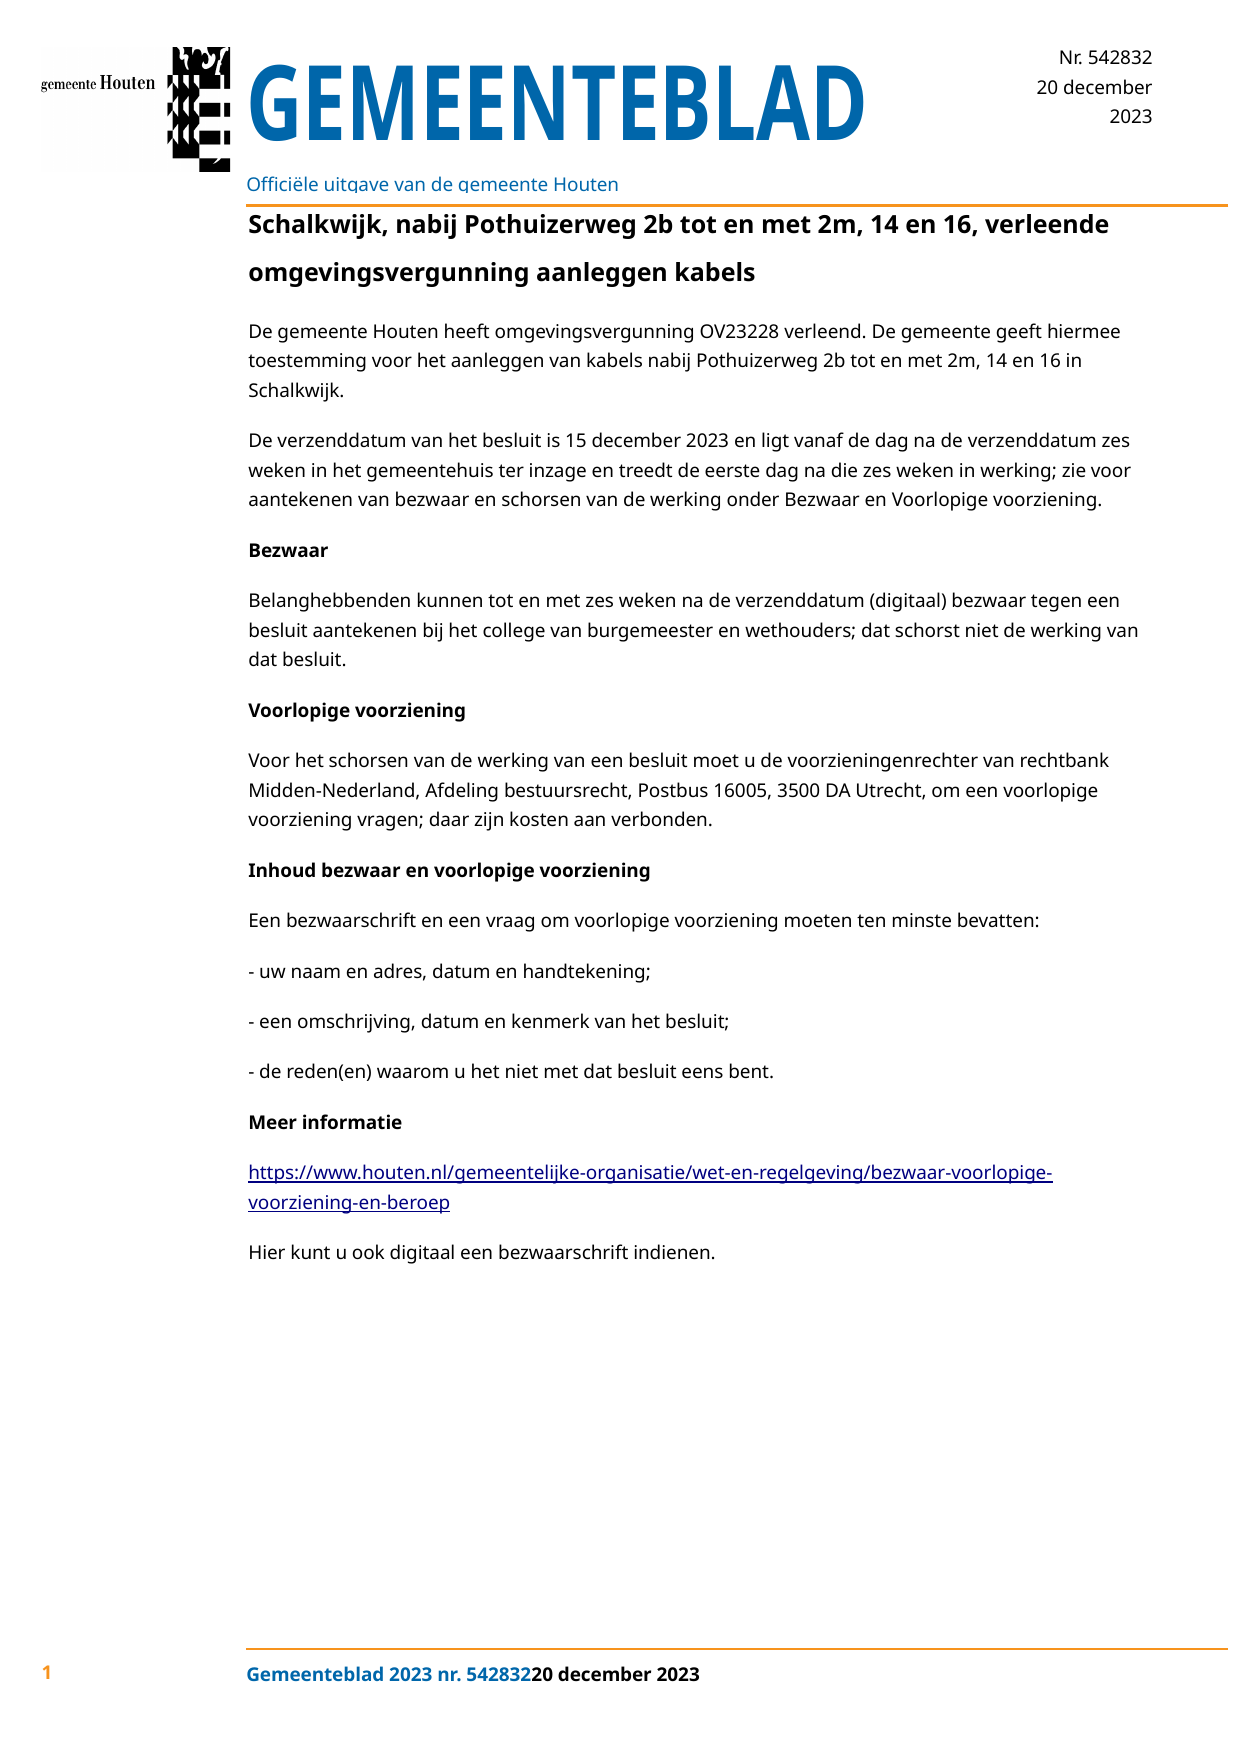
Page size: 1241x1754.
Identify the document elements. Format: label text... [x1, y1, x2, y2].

text - uw naam en adres, datum en handtekening; [248, 958, 1152, 984]
text De verzenddatum van het besluit is 15 december 2023 en ligt vanaf de dag na de verzenddatum zes weken in het gemeentehuis ter inzage en treedt de eerste dag na die zes weken in werking; zie voor aantekenen van bezwaar en schorsen van de werking onder Bezwaar en Voorlopige voorziening. [248, 427, 1152, 512]
text https://www.houten.nl/gemeentelijke-organisatie/wet-en-regelgeving/bezwaar-voorlopige-voorziening-en-beroep [248, 1159, 1152, 1215]
text Inhoud bezwaar en voorlopige voorziening [248, 857, 1152, 883]
text Bezwaar [248, 537, 1152, 563]
text - de reden(en) waarom u het niet met dat besluit eens bent. [248, 1059, 1152, 1084]
text Voor het schorsen van de werking van een besluit moet u de voorzieningenrechter van rechtbank Midden-Nederland, Afdeling bestuursrecht, Postbus 16005, 3500 DA Utrecht, om een voorlopige voorziening vragen; daar zijn kosten aan verbonden. [248, 747, 1152, 832]
text - een omschrijving, datum en kenmerk van het besluit; [248, 1008, 1152, 1034]
text Hier kunt u ook digitaal een bezwaarschrift indienen. [248, 1239, 1152, 1265]
text Voorlopige voorziening [248, 697, 1152, 723]
text Schalkwijk, nabij Pothuizerweg 2b tot en met 2m, 14 en 16, verleende omgevingsvergunning aanleggen kabels [248, 207, 1152, 288]
picture [41, 47, 231, 172]
text Belanghebbenden kunnen tot en met zes weken na de verzenddatum (digitaal) bezwaar tegen een besluit aantekenen bij het college van burgemeester en wethouders; dat schorst niet de werking van dat besluit. [248, 587, 1152, 672]
text Een bezwaarschrift en een vraag om voorlopige voorziening moeten ten minste bevatten: [248, 907, 1152, 933]
text De gemeente Houten heeft omgevingsvergunning OV23228 verleend. De gemeente geeft hiermee toestemming voor het aanleggen van kabels nabij Pothuizerweg 2b tot en met 2m, 14 en 16 in Schalkwijk. [248, 318, 1152, 403]
text Meer informatie [248, 1109, 1152, 1135]
